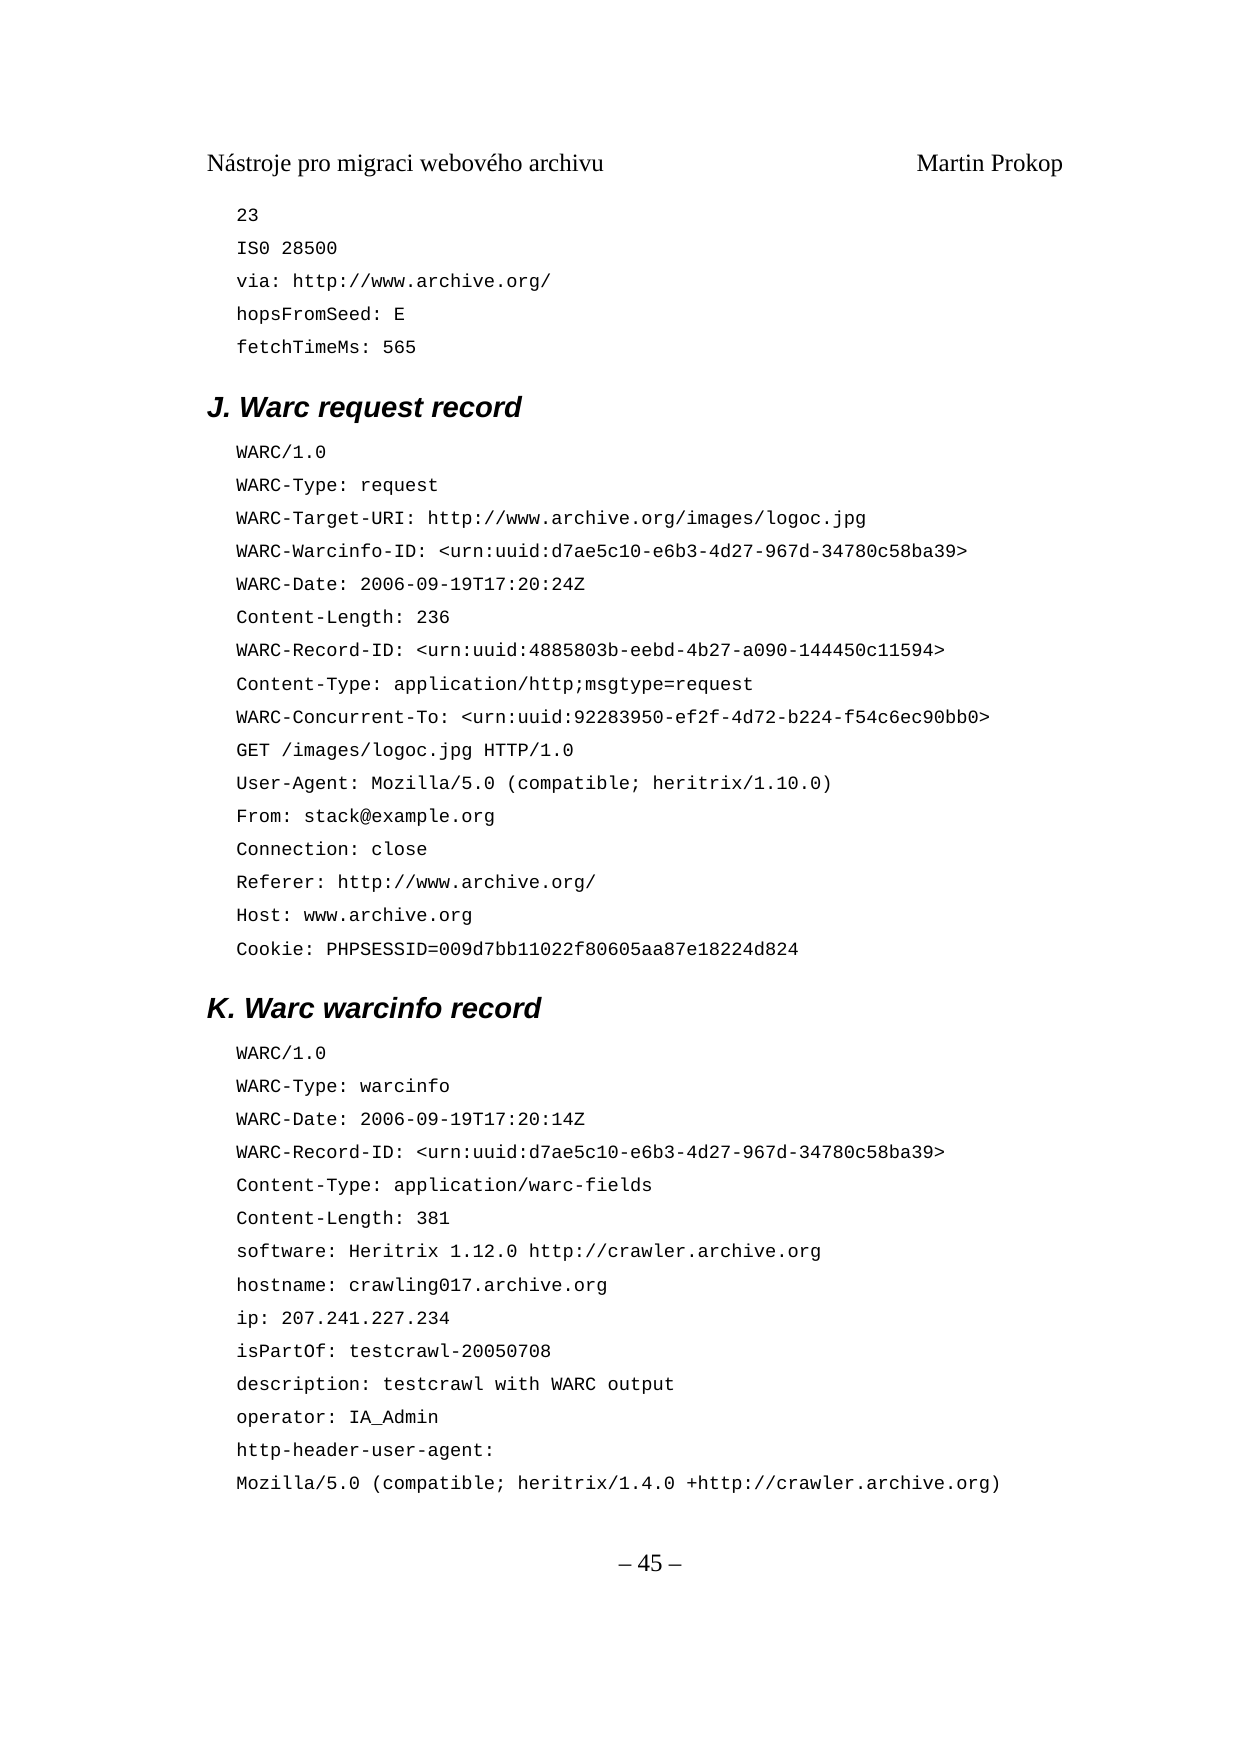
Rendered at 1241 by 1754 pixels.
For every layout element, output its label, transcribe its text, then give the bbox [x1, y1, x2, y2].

text WARC/1.0 [236, 1043, 1093, 1065]
text WARC-Type: request [236, 476, 1093, 497]
text Content-Length: 236 [236, 608, 1093, 629]
text WARC-Record-ID: <urn:uuid:4885803b-eebd-4b27-a090-144450c11594> [236, 641, 1093, 662]
text From: stack@example.org [236, 807, 1093, 828]
text via: http://www.archive.org/ [236, 272, 1093, 293]
text http-header-user-agent: [236, 1441, 1093, 1462]
text hopsFromSeed: E [236, 305, 1093, 326]
text GET /images/logoc.jpg HTTP/1.0 [236, 741, 1093, 762]
text Host: www.archive.org [236, 906, 1093, 927]
subtitle K. Warc warcinfo record [207, 992, 1093, 1025]
text Content-Length: 381 [236, 1209, 1093, 1230]
text Cookie: PHPSESSID=009d7bb11022f80605aa87e18224d824 [236, 939, 1093, 961]
text description: testcrawl with WARC output [236, 1375, 1093, 1396]
text Connection: close [236, 840, 1093, 861]
text WARC-Date: 2006-09-19T17:20:14Z [236, 1110, 1093, 1131]
text WARC-Date: 2006-09-19T17:20:24Z [236, 575, 1093, 596]
subtitle J. Warc request record [207, 391, 1093, 424]
text Referer: http://www.archive.org/ [236, 873, 1093, 894]
text WARC-Record-ID: <urn:uuid:d7ae5c10-e6b3-4d27-967d-34780c58ba39> [236, 1143, 1093, 1164]
text WARC-Type: warcinfo [236, 1077, 1093, 1098]
text IS0 28500 [236, 239, 1093, 260]
text ip: 207.241.227.234 [236, 1308, 1093, 1330]
text 23 [236, 206, 1093, 227]
text WARC/1.0 [236, 442, 1093, 464]
text operator: IA_Admin [236, 1408, 1093, 1429]
text fetchTimeMs: 565 [236, 338, 1093, 359]
text WARC-Target-URI: http://www.archive.org/images/logoc.jpg [236, 509, 1093, 530]
text WARC-Concurrent-To: <urn:uuid:92283950-ef2f-4d72-b224-f54c6ec90bb0> [236, 707, 1093, 729]
text User-Agent: Mozilla/5.0 (compatible; heritrix/1.10.0) [236, 774, 1093, 795]
text Mozilla/5.0 (compatible; heritrix/1.4.0 +http://crawler.archive.org) [236, 1474, 1093, 1495]
text WARC-Warcinfo-ID: <urn:uuid:d7ae5c10-e6b3-4d27-967d-34780c58ba39> [236, 542, 1093, 563]
text Content-Type: application/http;msgtype=request [236, 674, 1093, 696]
text hostname: crawling017.archive.org [236, 1275, 1093, 1297]
text isPartOf: testcrawl-20050708 [236, 1342, 1093, 1363]
text software: Heritrix 1.12.0 http://crawler.archive.org [236, 1242, 1093, 1263]
text Content-Type: application/warc-fields [236, 1176, 1093, 1197]
